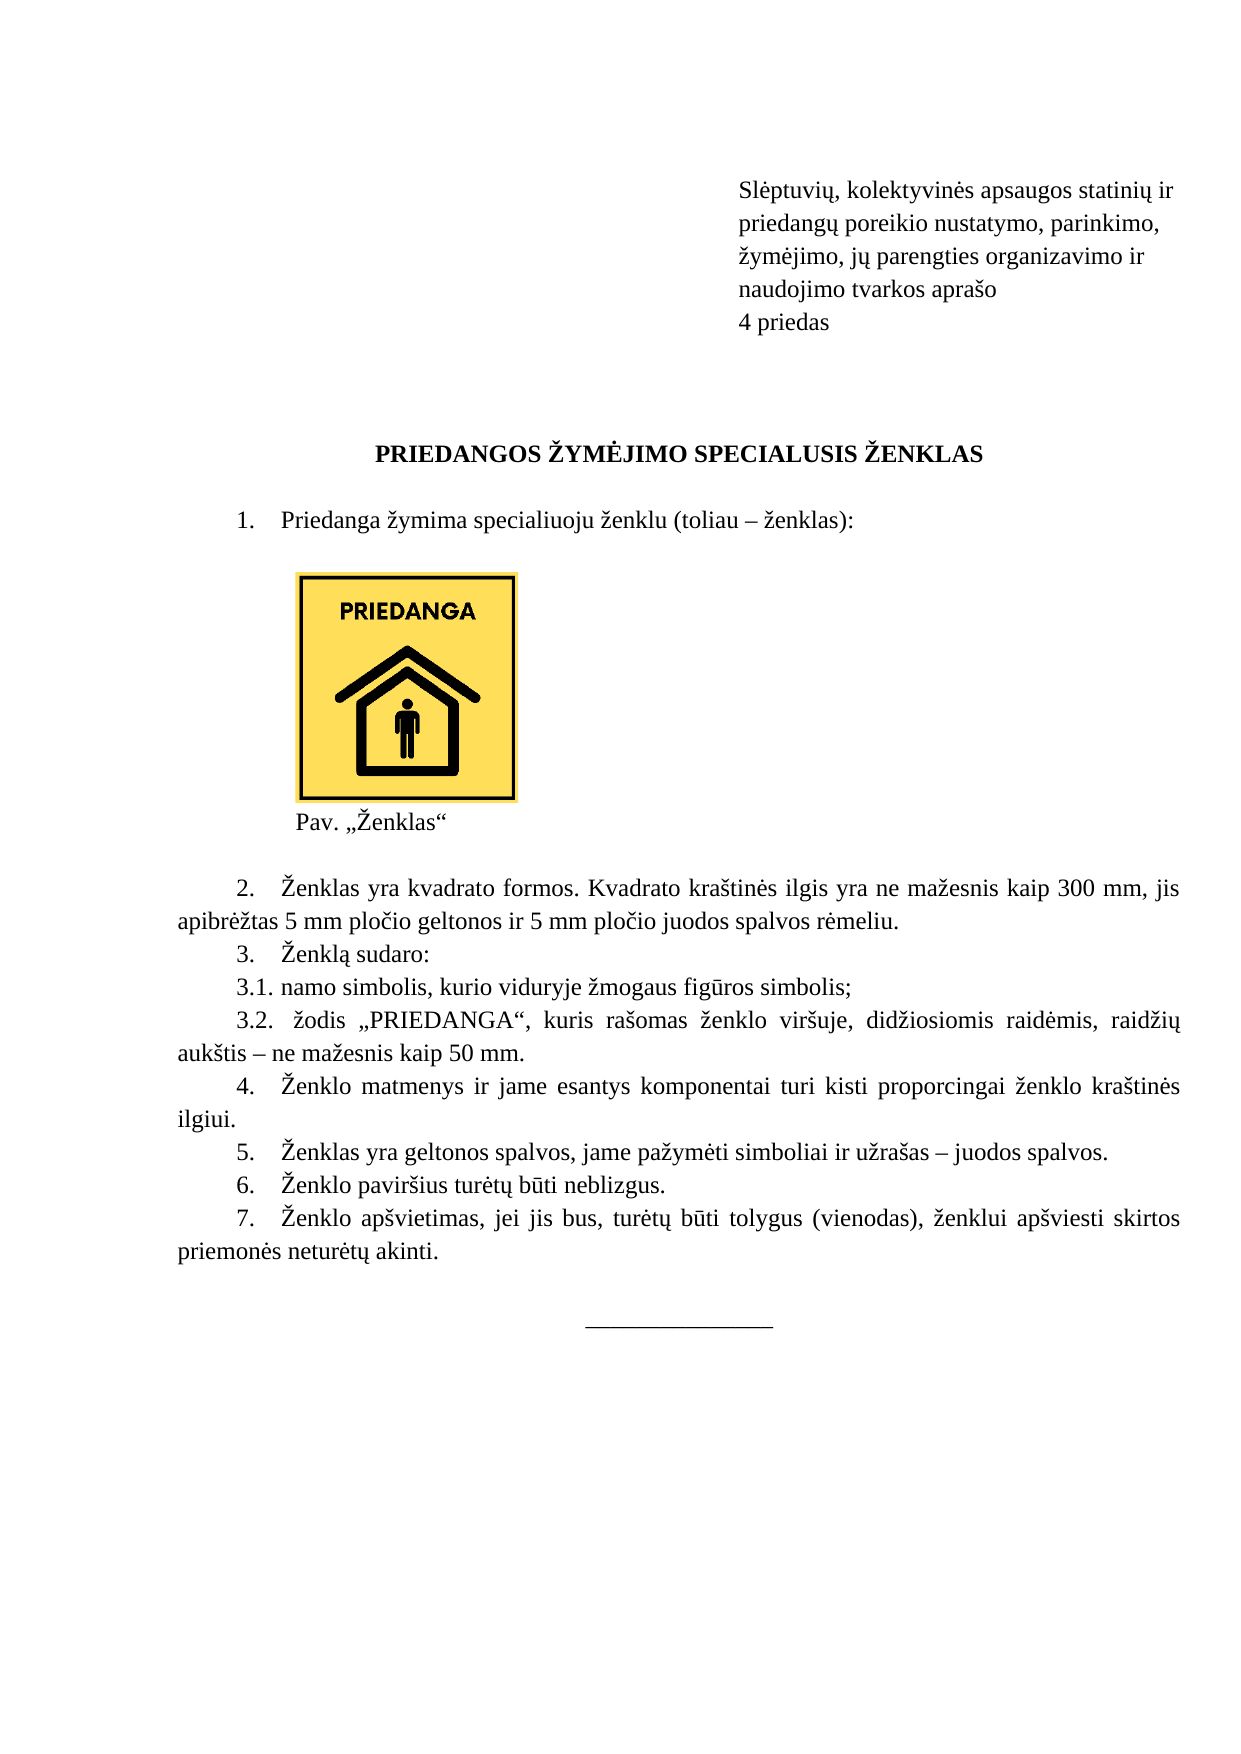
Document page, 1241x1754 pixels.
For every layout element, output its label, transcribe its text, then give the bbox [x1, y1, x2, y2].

text 4 priedas [738, 307, 1181, 336]
text priedangų poreikio nustatymo, parinkimo, [738, 208, 1181, 237]
text 6. Ženklo paviršius turėtų būti neblizgus. [177, 1170, 1181, 1199]
text Slėptuvių, kolektyvinės apsaugos statinių ir [738, 175, 1181, 204]
text 3.1. namo simbolis, kurio viduryje žmogaus figūros simbolis; [177, 972, 1181, 1001]
text naudojimo tvarkos aprašo [738, 274, 1181, 303]
text 4. Ženklo matmenys ir jame esantys komponentai turi kisti proporcingai ženklo kraštinės ilgiui. [177, 1071, 1181, 1133]
text 3.2. žodis „PRIEDANGA“, kuris rašomas ženklo viršuje, didžiosiomis raidėmis, raidžių aukštis – ne mažesnis kaip 50 mm. [177, 1005, 1181, 1067]
text PRIEDANGOS žymėjimo specialusis ženklas [177, 439, 1181, 468]
text _______________ [177, 1302, 1181, 1331]
text 5. Ženklas yra geltonos spalvos, jame pažymėti simboliai ir užrašas – juodos spalvos. [177, 1137, 1181, 1166]
text 1. Priedanga žymima specialiuoju ženklu (toliau – ženklas): [177, 505, 1181, 534]
text 7. Ženklo apšvietimas, jei jis bus, turėtų būti tolygus (vienodas), ženklui apšviesti skirtos priemonės neturėtų akinti. [177, 1203, 1181, 1265]
text 3. Ženklą sudaro: [177, 939, 1181, 967]
text 2. Ženklas yra kvadrato formos. Kvadrato kraštinės ilgis yra ne mažesnis kaip 300 mm, jis apibrėžtas 5 mm pločio geltonos ir 5 mm pločio juodos spalvos rėmeliu. [177, 873, 1181, 934]
text Pav. „Ženklas“ [295, 807, 1181, 835]
text žymėjimo, jų parengties organizavimo ir [738, 241, 1181, 270]
